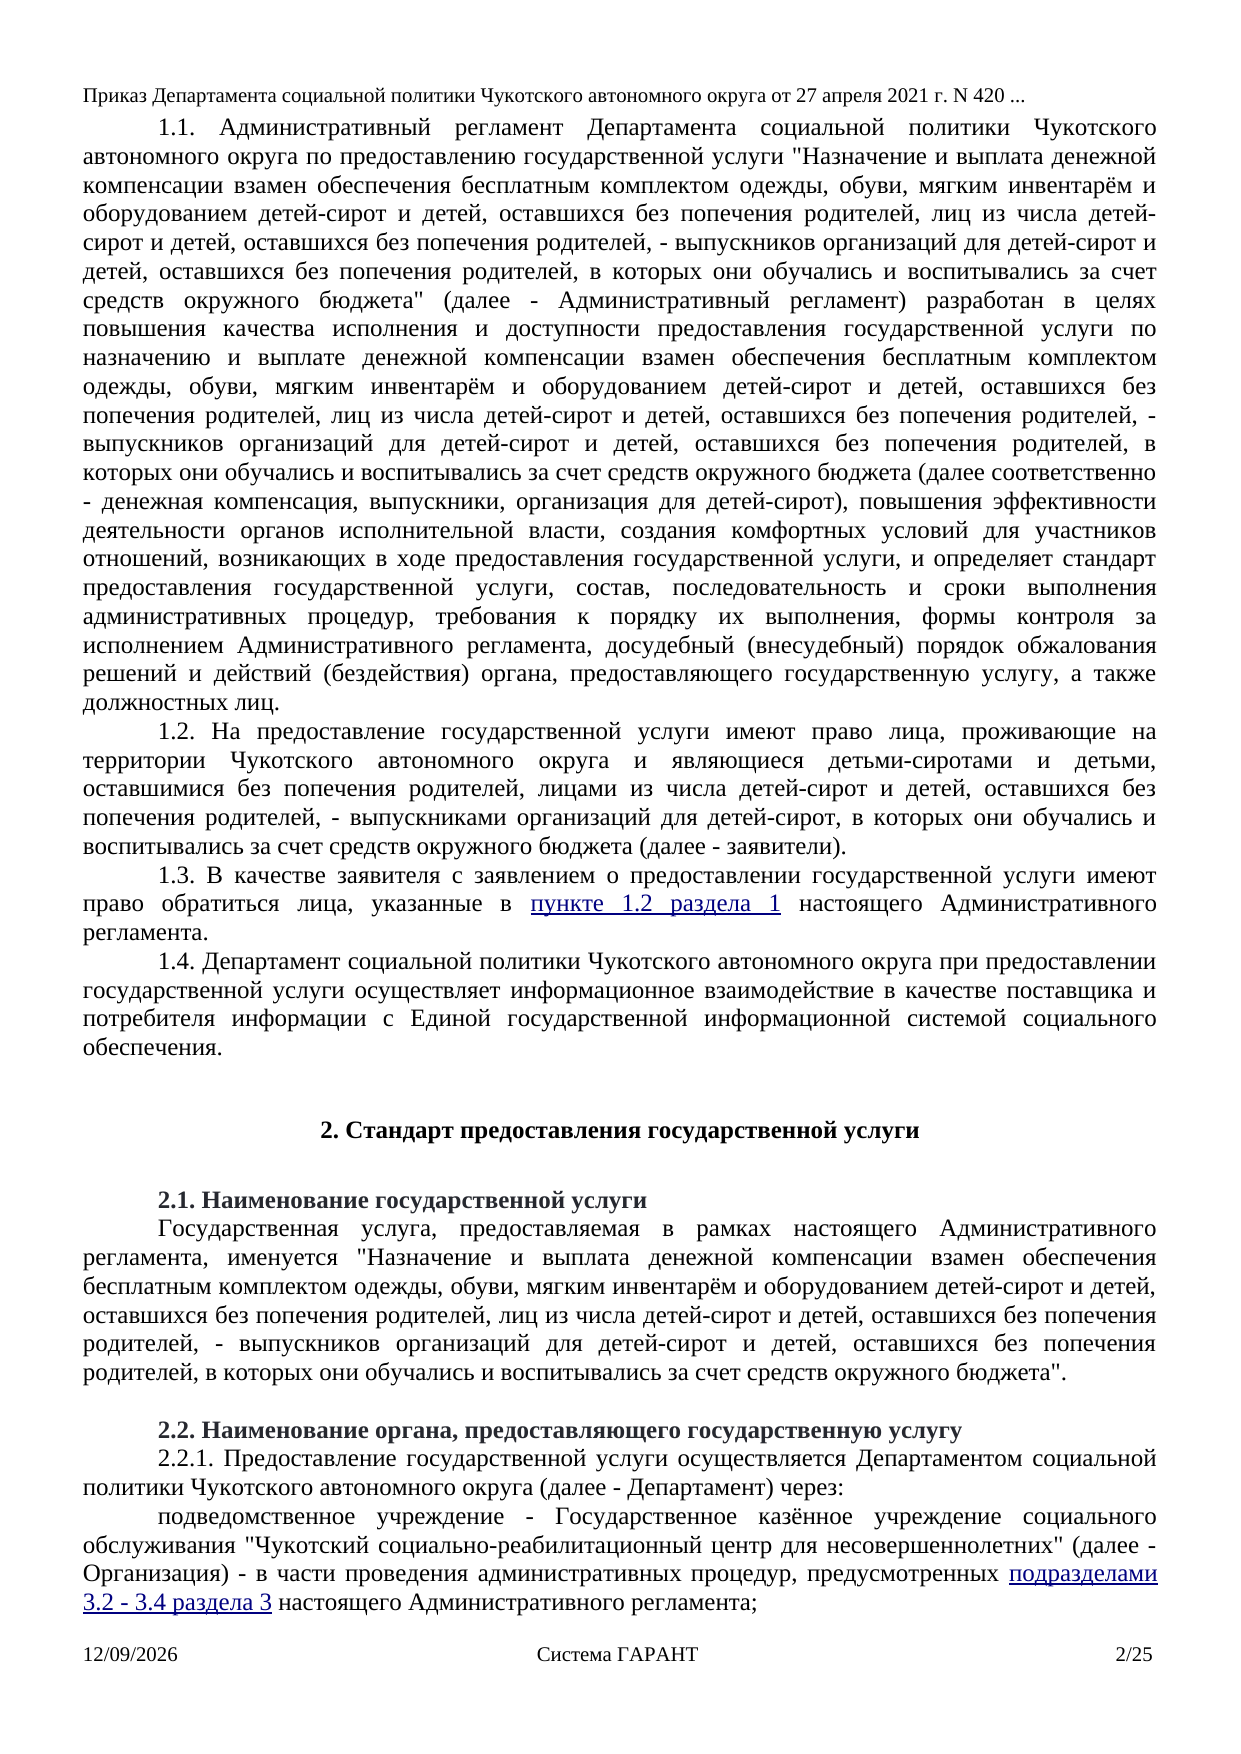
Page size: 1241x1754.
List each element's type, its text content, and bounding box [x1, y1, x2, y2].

text 1.4. Департамент социальной политики Чукотского автономного округа при предоставлении государственной услуги осуществляет информационное взаимодействие в качестве поставщика и потребителя информации с Единой государственной информационной системой социального обеспечения. [83, 946, 1157, 1061]
text подведомственное учреждение - Государственное казённое учреждение социального обслуживания "Чукотский социально-реабилитационный центр для несовершеннолетних" (далее - Организация) - в части проведения административных процедур, предусмотренных подразделами 3.2 - 3.4 раздела 3 настоящего Административного регламента; [83, 1501, 1157, 1616]
text 1.2. На предоставление государственной услуги имеют право лица, проживающие на территории Чукотского автономного округа и являющиеся детьми-сиротами и детьми, оставшимися без попечения родителей, лицами из числа детей-сирот и детей, оставшихся без попечения родителей, - выпускниками организаций для детей-сирот, в которых они обучались и воспитывались за счет средств окружного бюджета (далее - заявители). [83, 716, 1157, 860]
text 2.2. Наименование органа, предоставляющего государственную услугу [83, 1415, 1157, 1443]
text 1.1. Административный регламент Департамента социальной политики Чукотского автономного округа по предоставлению государственной услуги "Назначение и выплата денежной компенсации взамен обеспечения бесплатным комплектом одежды, обуви, мягким инвентарём и оборудованием детей-сирот и детей, оставшихся без попечения родителей, лиц из числа детей-сирот и детей, оставшихся без попечения родителей, - выпускников организаций для детей-сирот и детей, оставшихся без попечения родителей, в которых они обучались и воспитывались за счет средств окружного бюджета" (далее - Административный регламент) разработан в целях повышения качества исполнения и доступности предоставления государственной услуги по назначению и выплате денежной компенсации взамен обеспечения бесплатным комплектом одежды, обуви, мягким инвентарём и оборудованием детей-сирот и детей, оставшихся без попечения родителей, лиц из числа детей-сирот и детей, оставшихся без попечения родителей, - выпускников организаций для детей-сирот и детей, оставшихся без попечения родителей, в которых они обучались и воспитывались за счет средств окружного бюджета (далее соответственно - денежная компенсация, выпускники, организация для детей-сирот), повышения эффективности деятельности органов исполнительной власти, создания комфортных условий для участников отношений, возникающих в ходе предоставления государственной услуги, и определяет стандарт предоставления государственной услуги, состав, последовательность и сроки выполнения административных процедур, требования к порядку их выполнения, формы контроля за исполнением Административного регламента, досудебный (внесудебный) порядок обжалования решений и действий (бездействия) органа, предоставляющего государственную услугу, а также должностных лиц. [83, 112, 1157, 716]
subtitle 2. Стандарт предоставления государственной услуги [83, 1115, 1157, 1143]
text 1.3. В качестве заявителя с заявлением о предоставлении государственной услуги имеют право обратиться лица, указанные в пункте 1.2 раздела 1 настоящего Административного регламента. [83, 860, 1157, 946]
text 2.1. Наименование государственной услуги [83, 1185, 1157, 1213]
text 2.2.1. Предоставление государственной услуги осуществляется Департаментом социальной политики Чукотского автономного округа (далее - Департамент) через: [83, 1443, 1157, 1501]
text Государственная услуга, предоставляемая в рамках настоящего Административного регламента, именуется "Назначение и выплата денежной компенсации взамен обеспечения бесплатным комплектом одежды, обуви, мягким инвентарём и оборудованием детей-сирот и детей, оставшихся без попечения родителей, лиц из числа детей-сирот и детей, оставшихся без попечения родителей, - выпускников организаций для детей-сирот и детей, оставшихся без попечения родителей, в которых они обучались и воспитывались за счет средств окружного бюджета". [83, 1213, 1157, 1386]
